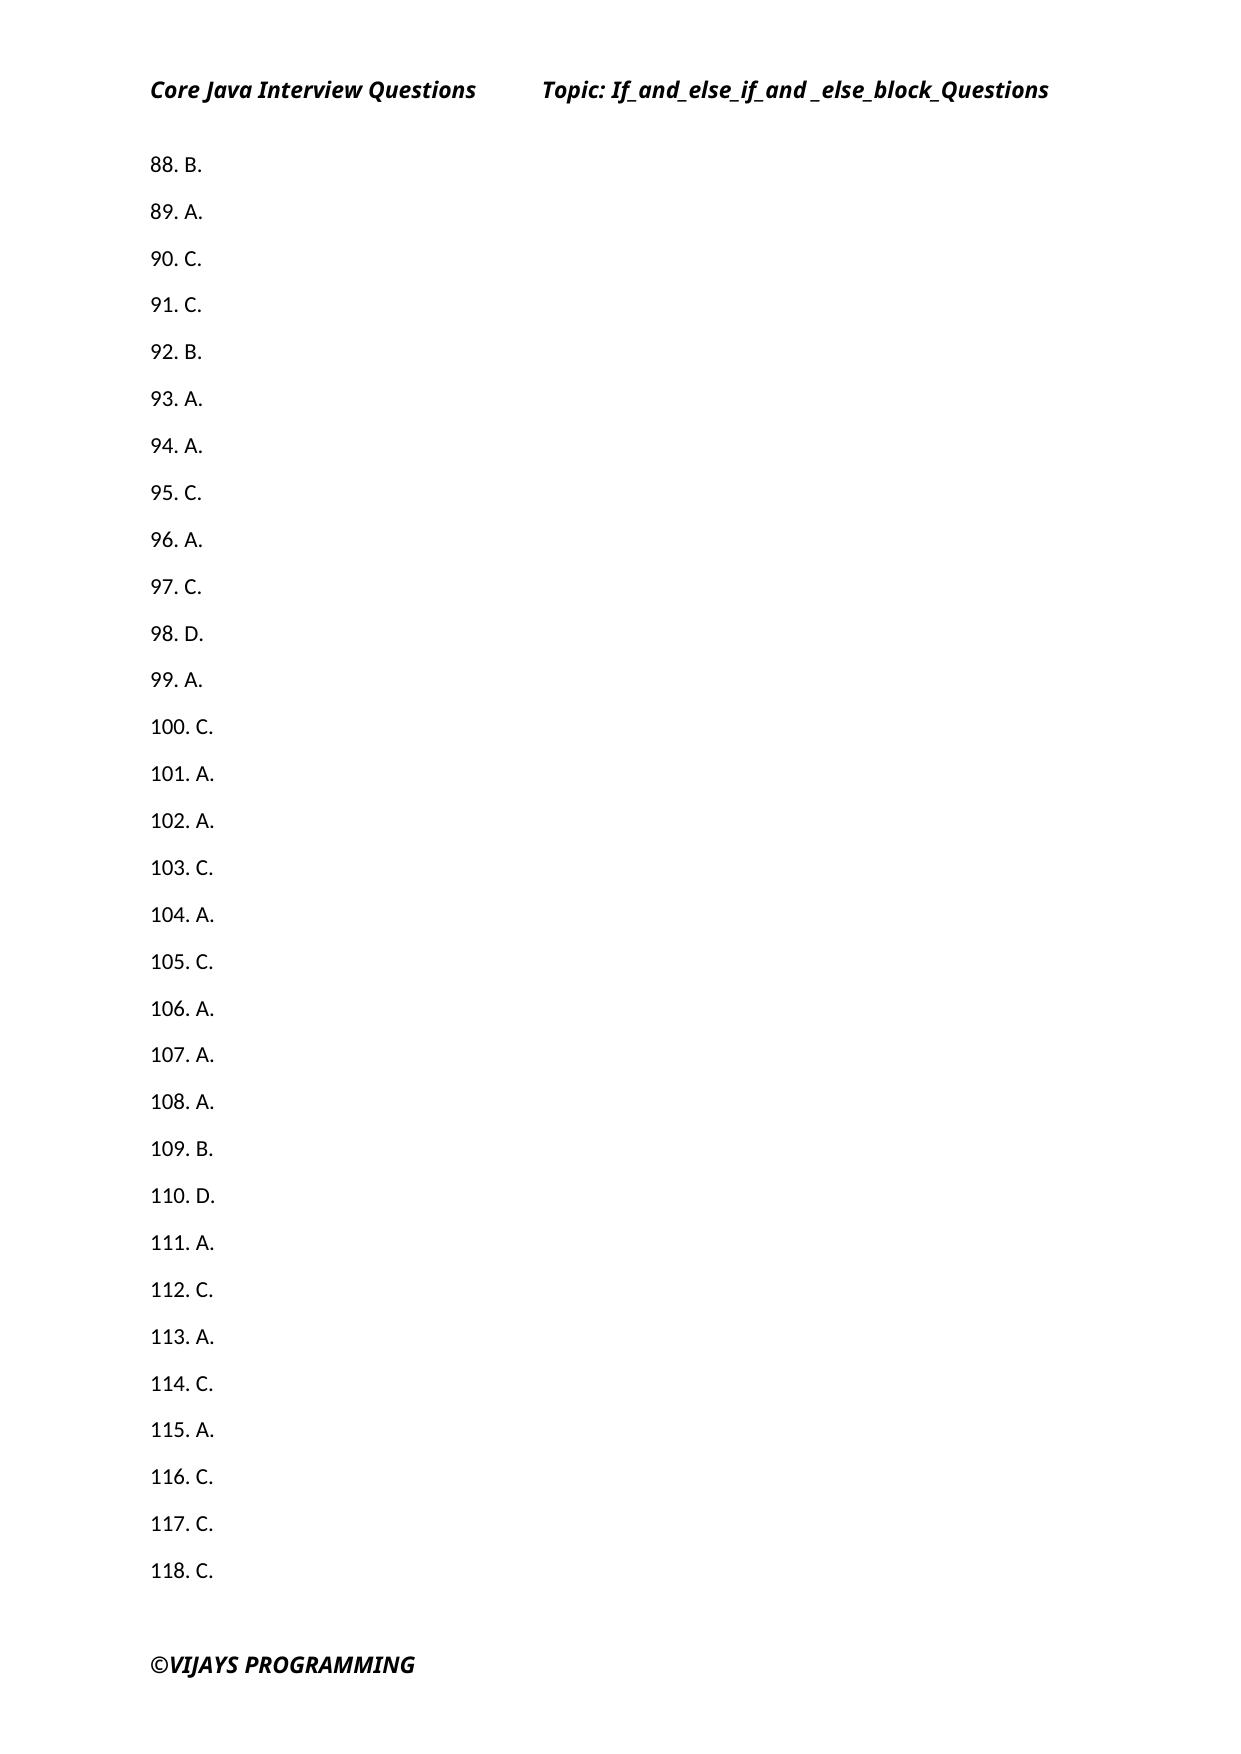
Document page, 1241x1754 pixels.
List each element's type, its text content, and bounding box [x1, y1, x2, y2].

text 103. C. [150, 853, 1090, 881]
text 116. C. [150, 1462, 1090, 1491]
text 106. A. [150, 994, 1090, 1022]
text 107. A. [150, 1041, 1090, 1069]
text 110. D. [150, 1181, 1090, 1209]
text 115. A. [150, 1416, 1090, 1444]
text 89. A. [150, 197, 1090, 225]
text 104. A. [150, 900, 1090, 928]
text 98. D. [150, 619, 1090, 647]
text 96. A. [150, 525, 1090, 553]
text 112. C. [150, 1275, 1090, 1303]
text 117. C. [150, 1509, 1090, 1537]
text 94. A. [150, 431, 1090, 459]
text 95. C. [150, 478, 1090, 506]
text 113. A. [150, 1322, 1090, 1350]
text 88. B. [150, 150, 1090, 178]
text 118. C. [150, 1556, 1090, 1584]
text 97. C. [150, 572, 1090, 600]
text 109. B. [150, 1134, 1090, 1162]
text 100. C. [150, 712, 1090, 741]
text 114. C. [150, 1369, 1090, 1397]
text 92. B. [150, 337, 1090, 366]
text 91. C. [150, 291, 1090, 319]
text 101. A. [150, 759, 1090, 787]
text 93. A. [150, 384, 1090, 412]
text 105. C. [150, 947, 1090, 975]
text 90. C. [150, 244, 1090, 272]
text 102. A. [150, 806, 1090, 834]
text 111. A. [150, 1228, 1090, 1256]
text 99. A. [150, 666, 1090, 694]
text 108. A. [150, 1087, 1090, 1116]
